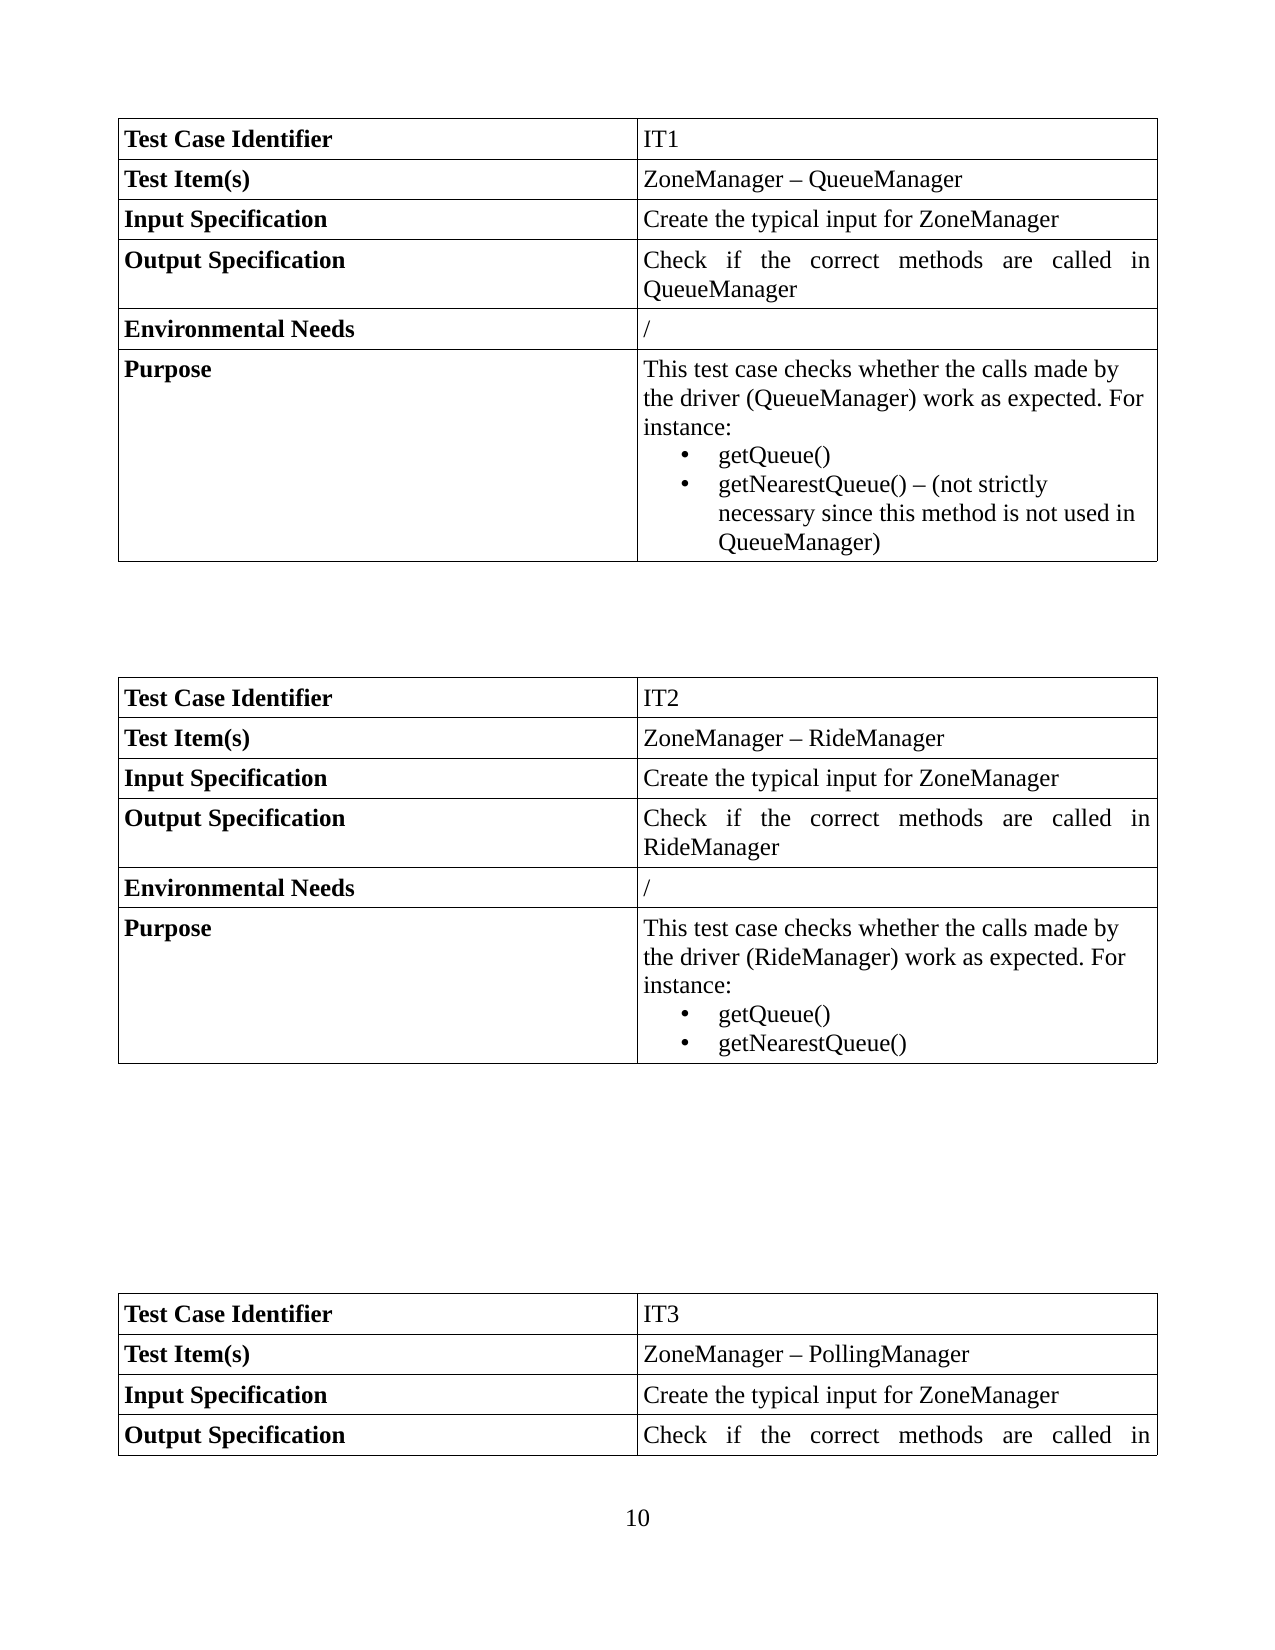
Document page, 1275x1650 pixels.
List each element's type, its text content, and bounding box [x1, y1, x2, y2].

table_header Test Case Identifier [119, 119, 637, 158]
table_cell Input Specification [119, 1375, 637, 1414]
table_cell Create the typical input for ZoneManager [638, 200, 1157, 239]
table_cell Check if the correct methods are called in [638, 1415, 1157, 1454]
table_header Test Case Identifier [119, 1294, 637, 1334]
table_cell Output Specification [119, 1415, 637, 1454]
table_cell / [638, 868, 1157, 907]
table_cell Test Item(s) [119, 1335, 637, 1374]
table_cell Output Specification [119, 240, 637, 308]
table_cell ZoneManager – PollingManager [638, 1335, 1157, 1374]
table_cell Purpose [119, 908, 637, 1062]
table_cell / [638, 309, 1157, 348]
table_cell Create the typical input for ZoneManager [638, 1375, 1157, 1414]
table_cell Check if the correct methods are called in QueueManager [638, 240, 1157, 308]
table_cell Test Item(s) [119, 718, 637, 757]
table_cell Environmental Needs [119, 868, 637, 907]
table_header IT1 [638, 119, 1157, 158]
table_cell This test case checks whether the calls made by the driver (QueueManager) work as expected. For instance: getQueue() getNearestQueue() – (not strictly necessary since this method is not used in QueueManager) [638, 350, 1157, 561]
table_header IT3 [638, 1294, 1157, 1334]
table_cell Create the typical input for ZoneManager [638, 759, 1157, 798]
table_cell Input Specification [119, 200, 637, 239]
table_cell Check if the correct methods are called in RideManager [638, 799, 1157, 867]
table_cell Output Specification [119, 799, 637, 867]
table_cell Input Specification [119, 759, 637, 798]
table_cell ZoneManager – QueueManager [638, 160, 1157, 199]
table_cell ZoneManager – RideManager [638, 718, 1157, 757]
table_header Test Case Identifier [119, 678, 637, 717]
table_cell Environmental Needs [119, 309, 637, 348]
table_cell Test Item(s) [119, 160, 637, 199]
table_cell Purpose [119, 350, 637, 561]
table_header IT2 [638, 678, 1157, 717]
table_cell This test case checks whether the calls made by the driver (RideManager) work as expected. For instance: getQueue() getNearestQueue() [638, 908, 1157, 1062]
